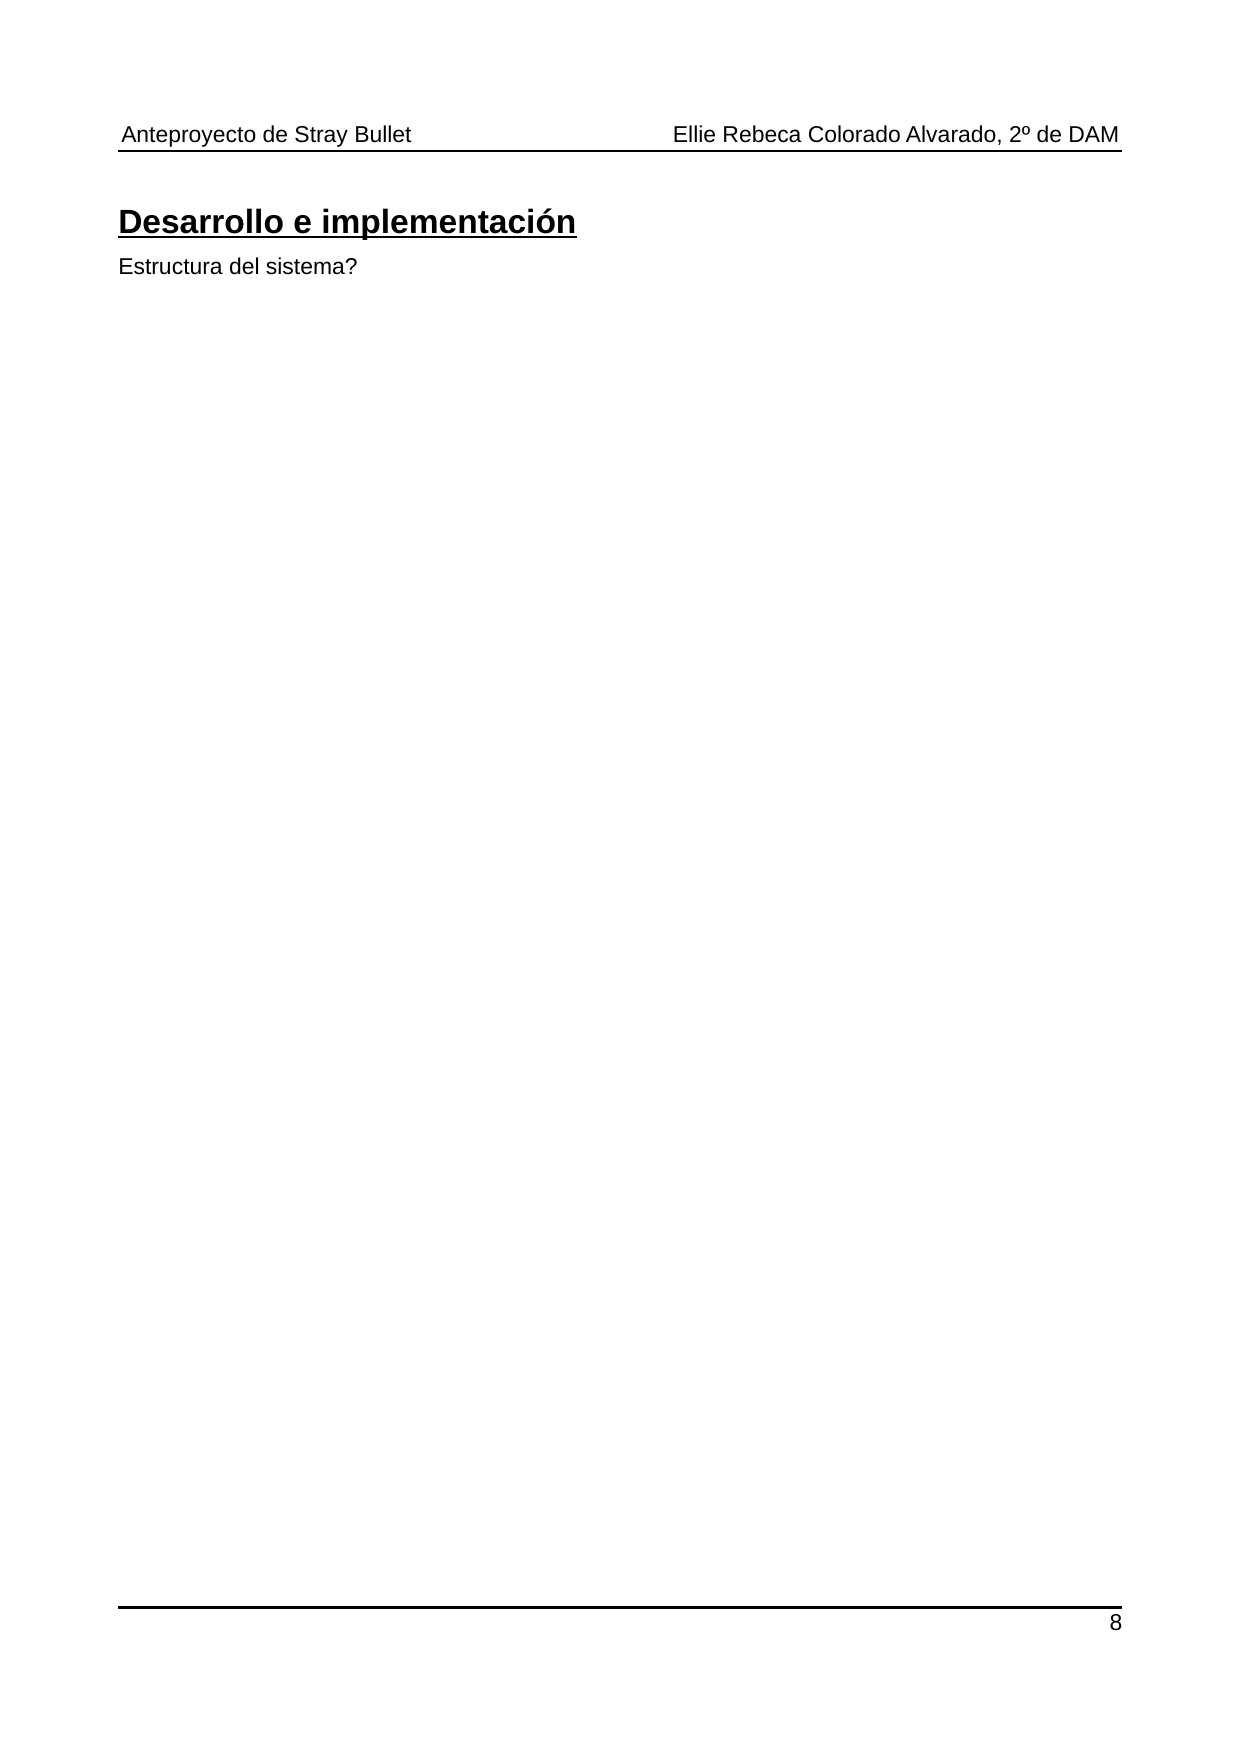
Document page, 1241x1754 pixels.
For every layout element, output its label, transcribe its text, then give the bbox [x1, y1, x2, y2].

subtitle Desarrollo e implementación [118, 202, 1122, 241]
text Estructura del sistema? [118, 253, 1122, 279]
